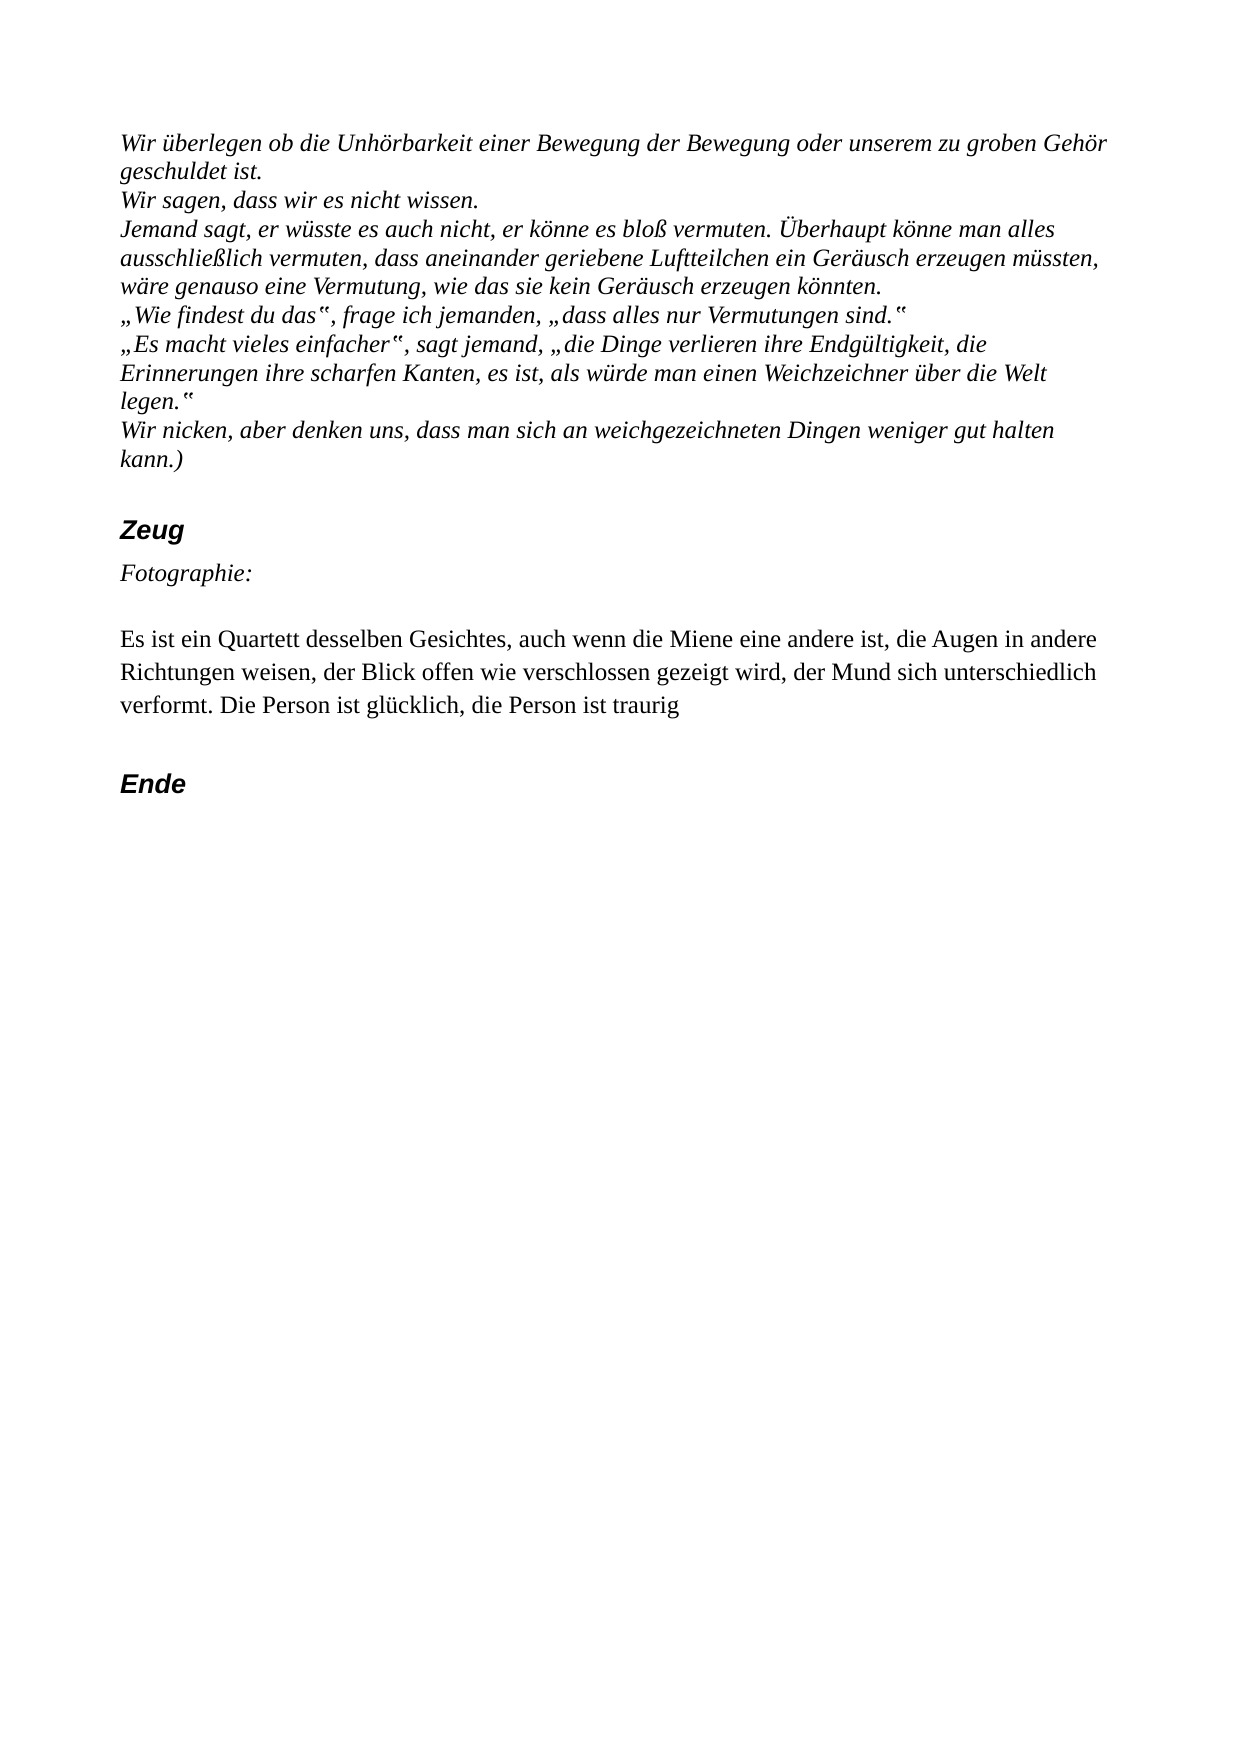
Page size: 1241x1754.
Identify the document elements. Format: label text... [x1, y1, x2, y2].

text Fotographie: [120, 558, 1117, 586]
subtitle Zeug [120, 514, 1117, 545]
text Jemand sagt, er wüsste es auch nicht, er könne es bloß vermuten. Überhaupt könne man alles ausschließlich vermuten, dass aneinander geriebene Luftteilchen ein Geräusch erzeugen müssten, wäre genauso eine Vermutung, wie das sie kein Geräusch erzeugen könnten. [120, 214, 1117, 300]
text Wir überlegen ob die Unhörbarkeit einer Bewegung der Bewegung oder unserem zu groben Gehör geschuldet ist. [120, 128, 1117, 185]
text „Es macht vieles einfacher‟, sagt jemand, „die Dinge verlieren ihre Endgültigkeit, die Erinnerungen ihre scharfen Kanten, es ist, als würde man einen Weichzeichner über die Welt legen.‟ [120, 329, 1117, 415]
subtitle Ende [120, 768, 1117, 799]
text Wir nicken, aber denken uns, dass man sich an weichgezeichneten Dingen weniger gut halten kann.) [120, 415, 1117, 473]
text Es ist ein Quartett desselben Gesichtes, auch wenn die Miene eine andere ist, die Augen in andere Richtungen weisen, der Blick offen wie verschlossen gezeigt wird, der Mund sich unterschiedlich verformt. Die Person ist glücklich, die Person ist traurig [120, 624, 1117, 718]
text Wir sagen, dass wir es nicht wissen. [120, 185, 1117, 214]
text „Wie findest du das‟, frage ich jemanden, „dass alles nur Vermutungen sind.‟ [120, 300, 1117, 329]
